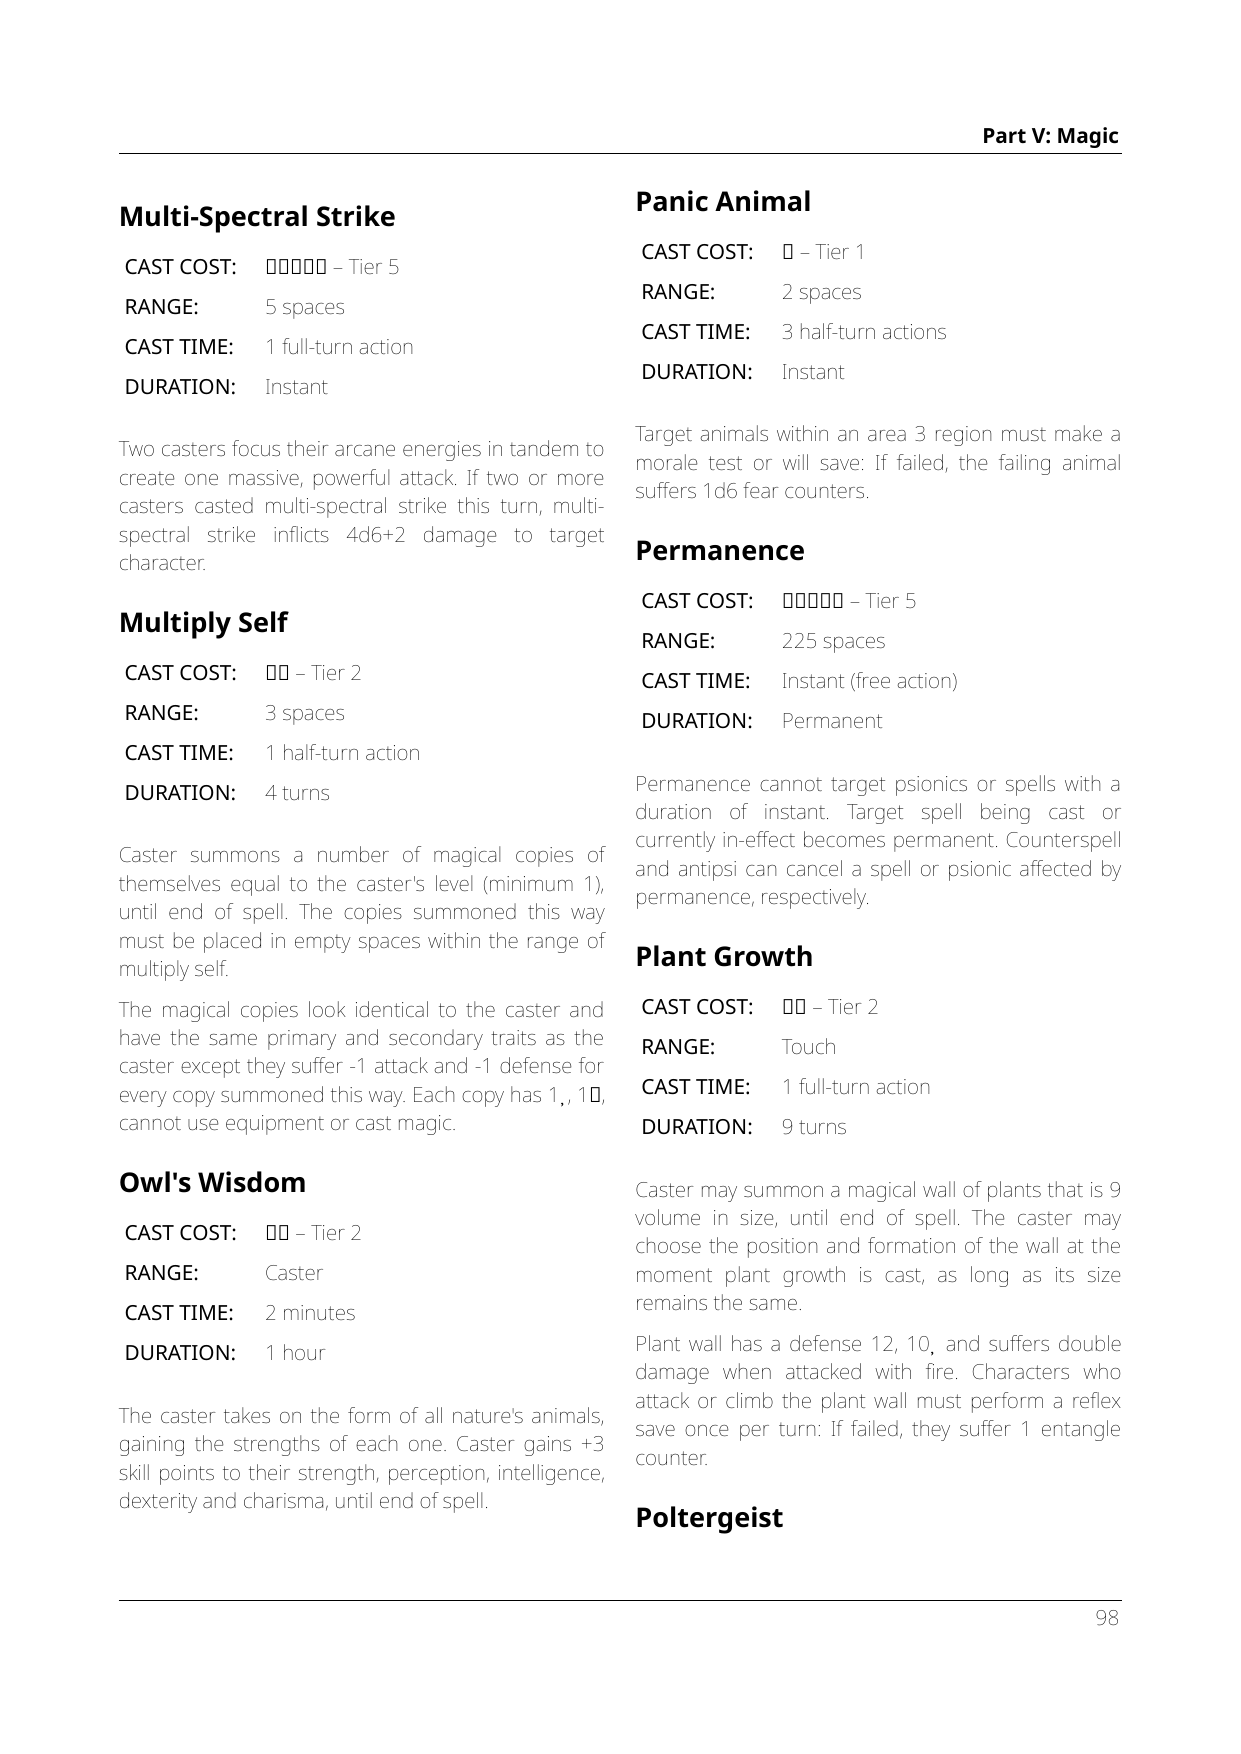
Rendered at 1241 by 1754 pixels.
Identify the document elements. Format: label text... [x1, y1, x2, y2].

table_cell Instant [259, 366, 605, 406]
table_cell RANGE: [635, 621, 776, 660]
table_cell RANGE: [635, 1027, 776, 1066]
table_cell 3 half-turn actions [776, 311, 1122, 351]
text Caster may summon a magical wall of plants that is 9 volume in size, until end of spell. The caster may choose the position and formation of the wall at the moment plant growth is cast, as long as its size remains the same. [635, 1146, 1122, 1317]
table_cell 1 full-turn action [259, 326, 605, 366]
table_header CAST COST: [119, 1213, 259, 1253]
text Multi-Spectral Strike [118, 198, 605, 234]
text Multiply Self [118, 604, 605, 641]
table_cell 3 spaces [259, 693, 605, 732]
text Permanence [635, 532, 1122, 569]
text Permanence cannot target psionics or spells with a duration of instant. Target spell being cast or currently in-effect becomes permanent. Counterspell and antipsi can cancel a spell or psionic affected by permanence, respectively. [635, 740, 1122, 911]
text The magical copies look identical to the caster and have the same primary and secondary traits as the caster except they suffer -1 attack and -1 defense for every copy summoned this way. Each copy has 1, 1, cannot use equipment or cast magic. [118, 995, 605, 1137]
table_header  – Tier 2 [776, 987, 1122, 1027]
table_header CAST COST: [635, 987, 776, 1027]
text Two casters focus their arcane energies in tandem to create one massive, powerful attack. If two or more casters casted multi-spectral strike this turn, multi-spectral strike inflicts 4d6+2 damage to target character. [118, 406, 605, 577]
table_cell RANGE: [119, 286, 259, 326]
table_header  – Tier 2 [259, 1213, 605, 1253]
table_cell Touch [776, 1027, 1122, 1066]
table_cell DURATION: [635, 351, 776, 391]
table_cell 2 minutes [259, 1293, 605, 1332]
table_header  – Tier 5 [776, 581, 1122, 621]
text Target animals within an area 3 region must make a morale test or will save: If failed, the failing animal suffers 1d6 fear counters. [635, 391, 1122, 505]
table_cell 4 turns [259, 772, 605, 812]
table_header  – Tier 1 [776, 231, 1122, 271]
table_cell 1 half-turn action [259, 732, 605, 772]
table_cell DURATION: [635, 1106, 776, 1146]
table_header  – Tier 5 [259, 246, 605, 286]
table_header  – Tier 2 [259, 653, 605, 692]
table_cell DURATION: [119, 1333, 259, 1372]
table_cell Permanent [776, 700, 1122, 740]
table_cell Instant (free action) [776, 660, 1122, 700]
table_cell CAST TIME: [635, 311, 776, 351]
table_cell RANGE: [119, 1253, 259, 1292]
table_header CAST COST: [635, 581, 776, 621]
table_cell RANGE: [119, 693, 259, 732]
table_cell 9 turns [776, 1106, 1122, 1146]
table_cell CAST TIME: [119, 1293, 259, 1332]
table_cell CAST TIME: [635, 1066, 776, 1106]
text Caster summons a number of magical copies of themselves equal to the caster's level (minimum 1), until end of spell. The copies summoned this way must be placed in empty spaces within the range of multiply self. [118, 812, 605, 983]
table_cell 1 hour [259, 1333, 605, 1372]
table_cell DURATION: [635, 700, 776, 740]
table_header CAST COST: [119, 246, 259, 286]
text Panic Animal [635, 183, 1122, 219]
table_cell CAST TIME: [119, 732, 259, 772]
table_cell 5 spaces [259, 286, 605, 326]
table_cell DURATION: [119, 366, 259, 406]
text Owl's Wisdom [118, 1164, 605, 1201]
table_cell DURATION: [119, 772, 259, 812]
table_cell CAST TIME: [119, 326, 259, 366]
text The caster takes on the form of all nature's animals, gaining the strengths of each one. Caster gains +3 skill points to their strength, perception, intelligence, dexterity and charisma, until end of spell. [118, 1372, 605, 1514]
text Plant Growth [635, 938, 1122, 975]
text Poltergeist [635, 1498, 1122, 1535]
table_header CAST COST: [635, 231, 776, 271]
table_cell RANGE: [635, 271, 776, 311]
table_cell Caster [259, 1253, 605, 1292]
table_cell 1 full-turn action [776, 1066, 1122, 1106]
text Plant wall has a defense 12, 10 and suffers double damage when attacked with fire. Characters who attack or climb the plant wall must perform a reflex save once per turn: If failed, they suffer 1 entangle counter. [635, 1329, 1122, 1471]
table_header CAST COST: [119, 653, 259, 692]
table_cell 2 spaces [776, 271, 1122, 311]
table_cell 225 spaces [776, 621, 1122, 660]
table_cell Instant [776, 351, 1122, 391]
table_cell CAST TIME: [635, 660, 776, 700]
